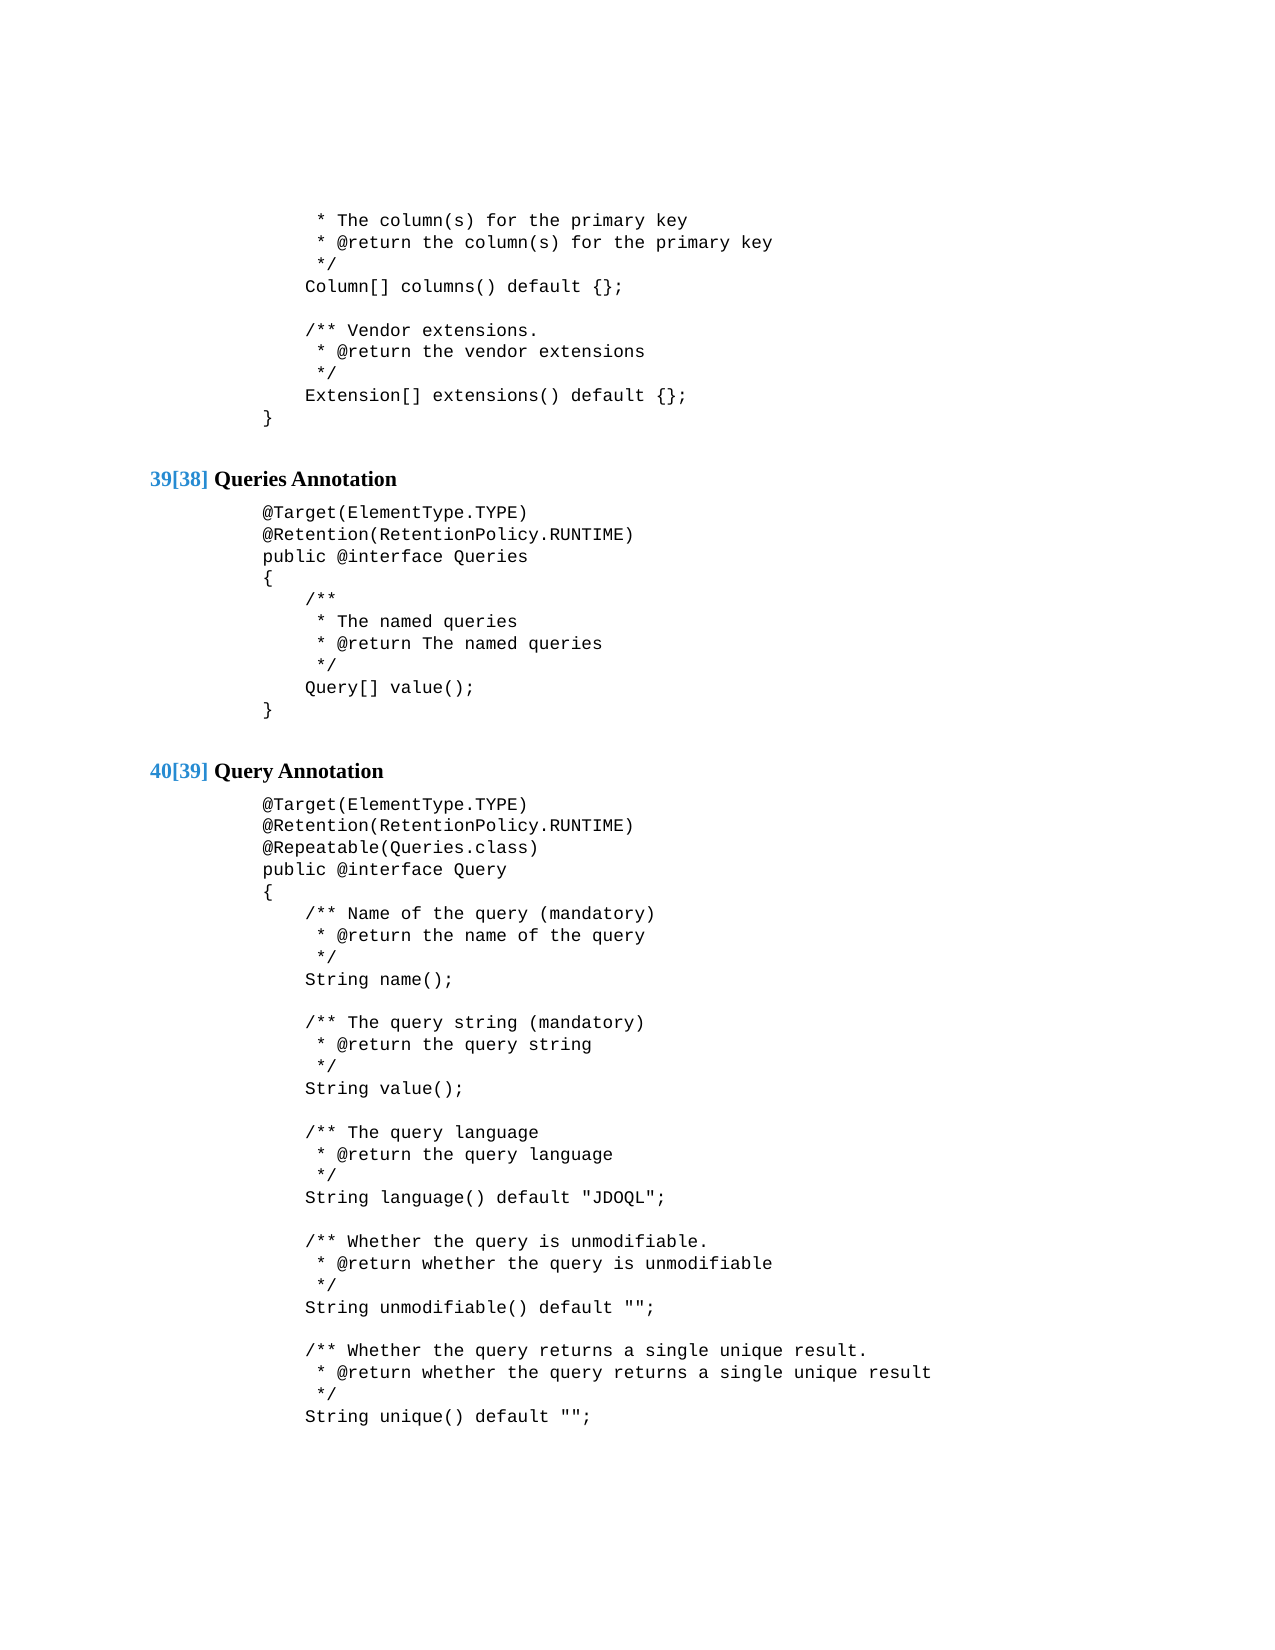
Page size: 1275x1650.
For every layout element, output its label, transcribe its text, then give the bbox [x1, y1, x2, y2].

text * @return the name of the query [262, 924, 1125, 946]
text @Target(ElementType.TYPE) [262, 793, 1125, 815]
text String unique() default ""; [262, 1406, 1125, 1428]
text @Retention(RetentionPolicy.RUNTIME) [262, 523, 1125, 545]
text * The column(s) for the primary key [262, 210, 1125, 232]
text /** [262, 589, 1125, 611]
text * @return whether the query is unmodifiable [262, 1253, 1125, 1274]
text */ [262, 1165, 1125, 1187]
text public @interface Query [262, 859, 1125, 881]
text /** Vendor extensions. [262, 319, 1125, 341]
text } [262, 698, 1125, 720]
text } [262, 407, 1125, 429]
text String language() default "JDOQL"; [262, 1187, 1125, 1209]
text * @return the vendor extensions [262, 341, 1125, 363]
text * @return whether the query returns a single unique result [262, 1362, 1125, 1384]
text { [262, 881, 1125, 903]
text */ [262, 1384, 1125, 1406]
text /** Whether the query is unmodifiable. [262, 1231, 1125, 1253]
subtitle Queries Annotation [150, 465, 1125, 491]
text String value(); [262, 1078, 1125, 1099]
text */ [262, 1274, 1125, 1296]
text /** The query string (mandatory) [262, 1012, 1125, 1034]
text * @return the query language [262, 1143, 1125, 1165]
text String name(); [262, 968, 1125, 990]
text * @return the query string [262, 1034, 1125, 1056]
text Extension[] extensions() default {}; [262, 385, 1125, 407]
text */ [262, 1056, 1125, 1078]
text public @interface Queries [262, 545, 1125, 567]
text @Target(ElementType.TYPE) [262, 502, 1125, 523]
text @Retention(RetentionPolicy.RUNTIME) [262, 815, 1125, 837]
text @Repeatable(Queries.class) [262, 837, 1125, 859]
text /** The query language [262, 1121, 1125, 1143]
text */ [262, 946, 1125, 968]
text Query[] value(); [262, 677, 1125, 698]
text */ [262, 363, 1125, 385]
text * The named queries [262, 611, 1125, 633]
text { [262, 567, 1125, 589]
text */ [262, 254, 1125, 276]
text */ [262, 655, 1125, 677]
text String unmodifiable() default ""; [262, 1296, 1125, 1318]
text /** Name of the query (mandatory) [262, 903, 1125, 924]
text Column[] columns() default {}; [262, 276, 1125, 297]
subtitle Query Annotation [150, 757, 1125, 783]
text /** Whether the query returns a single unique result. [262, 1340, 1125, 1362]
text * @return The named queries [262, 633, 1125, 655]
text * @return the column(s) for the primary key [262, 232, 1125, 254]
